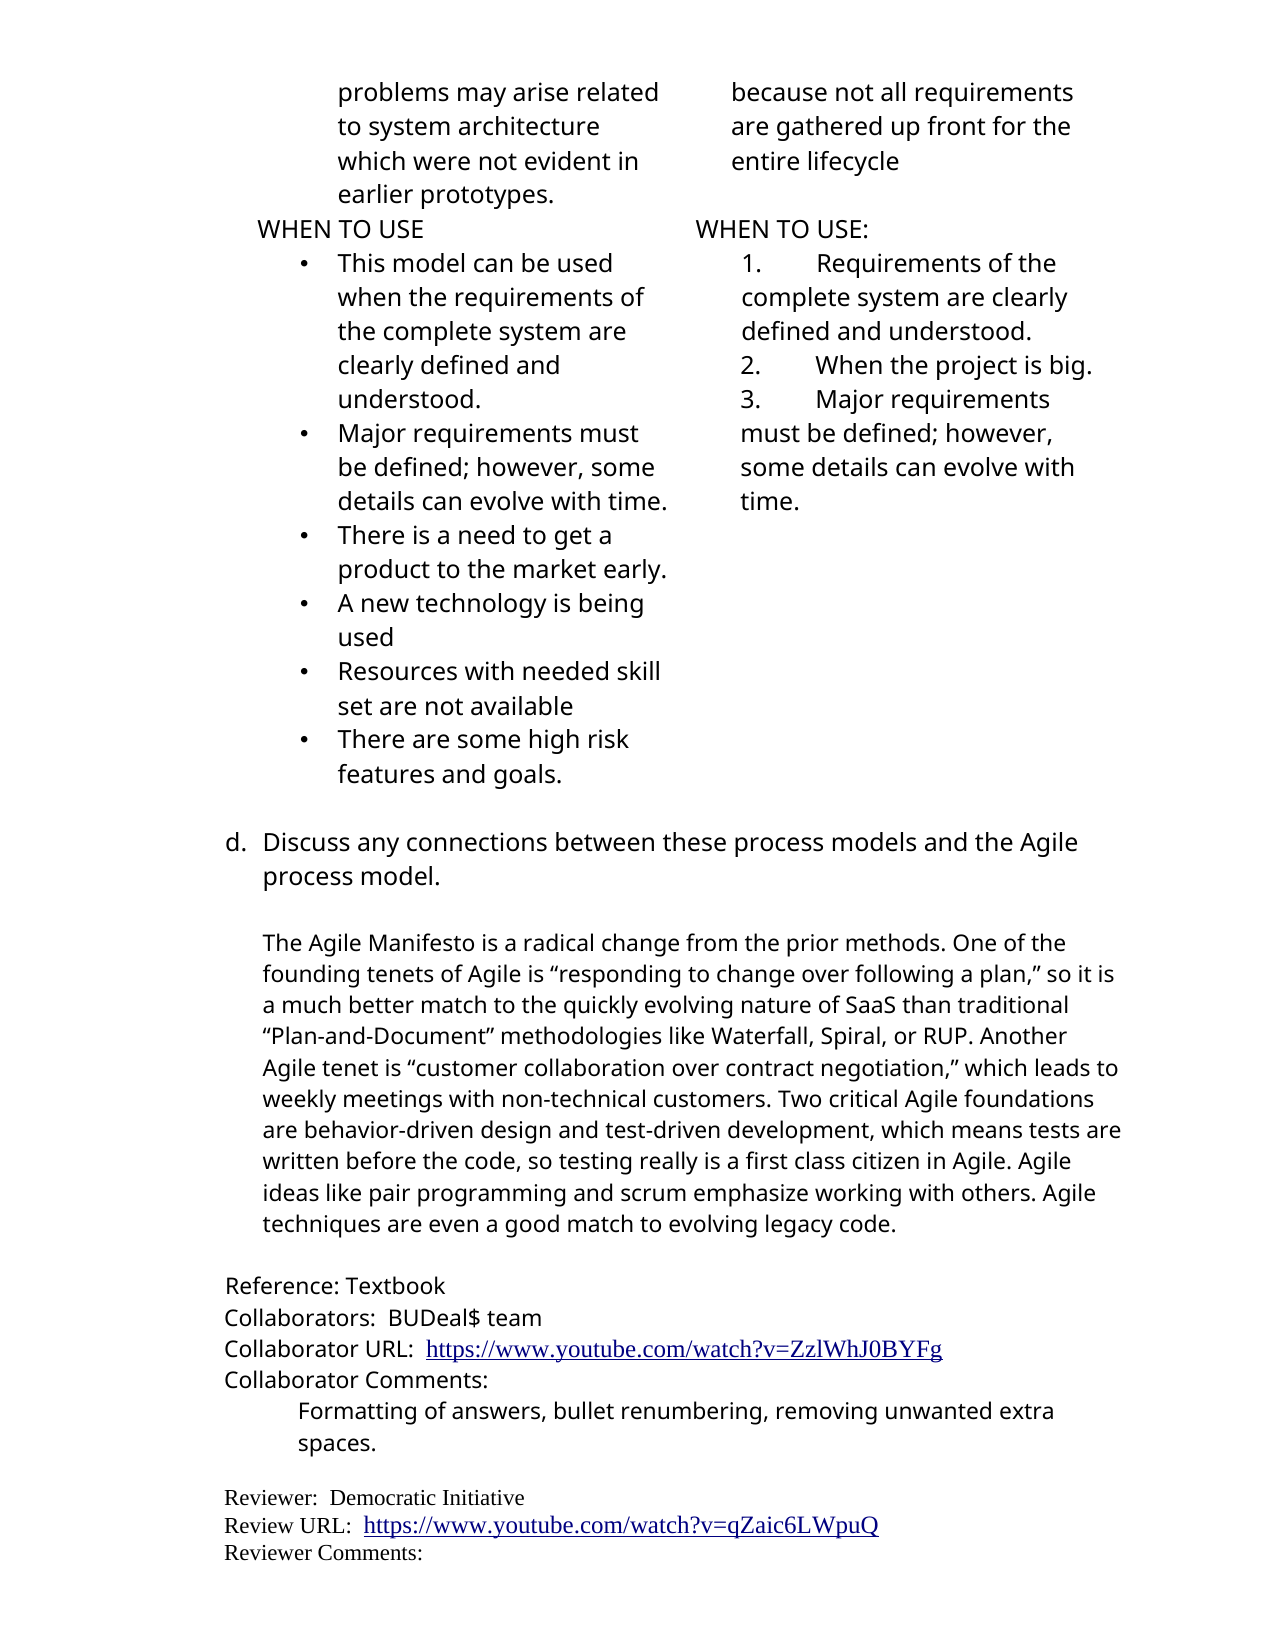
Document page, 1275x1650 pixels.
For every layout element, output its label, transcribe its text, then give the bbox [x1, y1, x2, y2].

text Reference: Textbook [150, 1270, 1125, 1302]
text Reviewer Comments: [224, 1539, 1125, 1566]
text Collaborators: BUDeal$ team [224, 1302, 1125, 1333]
table_cell WHEN TO USE This model can be used when the requirements of the complete system are clearly defined and understood. Major requirements must be defined; however, some details can evolve with time. There is a need to get a product to the market early. A new technology is being used Resources with needed skill set are not available There are some high risk features and goals. [251, 211, 684, 790]
text Reviewer: Democratic Initiative [224, 1484, 1125, 1511]
table_cell WHEN TO USE: Requirements of the complete system are clearly defined and understood. When the project is big. Major requirements must be defined; however, some details can evolve with time. [684, 211, 1113, 790]
list Discuss any connections between these process models and the Agile process model. [225, 824, 1125, 892]
table_cell problems may arise related to system architecture which were not evident in earlier prototypes. [251, 75, 684, 211]
text Formatting of answers, bullet renumbering, removing unwanted extra spaces. [298, 1395, 1125, 1458]
table_cell because not all requirements are gathered up front for the entire lifecycle [684, 75, 1113, 211]
text Review URL: https://www.youtube.com/watch?v=qZaic6LWpuQ [224, 1511, 1125, 1539]
text Collaborator URL: https://www.youtube.com/watch?v=ZzlWhJ0BYFg [224, 1333, 1125, 1364]
text The Agile Manifesto is a radical change from the prior methods. One of the founding tenets of Agile is “responding to change over following a plan,” so it is a much better match to the quickly evolving nature of SaaS than traditional “Plan-and-Document” methodologies like Waterfall, Spiral, or RUP. Another Agile tenet is “customer collaboration over contract negotiation,” which leads to weekly meetings with non-technical customers. Two critical Agile foundations are behavior-driven design and test-driven development, which means tests are written before the code, so testing really is a first class citizen in Agile. Agile ideas like pair programming and scrum emphasize working with others. Agile techniques are even a good match to evolving legacy code. [262, 927, 1125, 1270]
text Collaborator Comments: [224, 1364, 1125, 1395]
